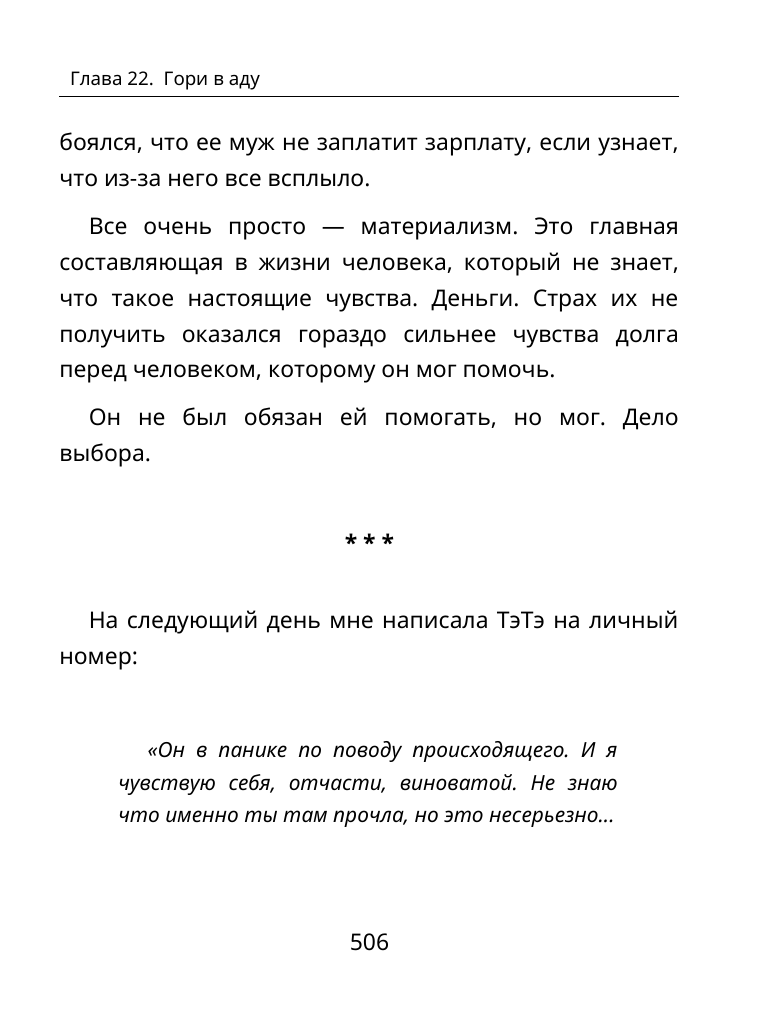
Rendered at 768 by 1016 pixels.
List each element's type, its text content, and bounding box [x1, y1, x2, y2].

text На следующий день мне написала ТэТэ на личный номер: [59, 604, 679, 671]
text «Он в панике по поводу происходящего. И я чувствую себя, отчасти, виноватой. Не знаю что именно ты там прочла, но это несерьезно... [118, 735, 620, 829]
text Он не был обязан ей помогать, но мог. Дело выбора. [59, 401, 679, 468]
text Все очень просто — материализм. Это главная составляющая в жизни человека, который не знает, что такое настоящие чувства. Деньги. Страх их не получить оказался гораздо сильнее чувства долга перед человеком, которому он мог помочь. [59, 210, 679, 385]
text боялся, что ее муж не заплатит зарплату, если узнает, что из-за него все всплыло. [59, 126, 679, 193]
subtitle * * * [59, 526, 679, 558]
